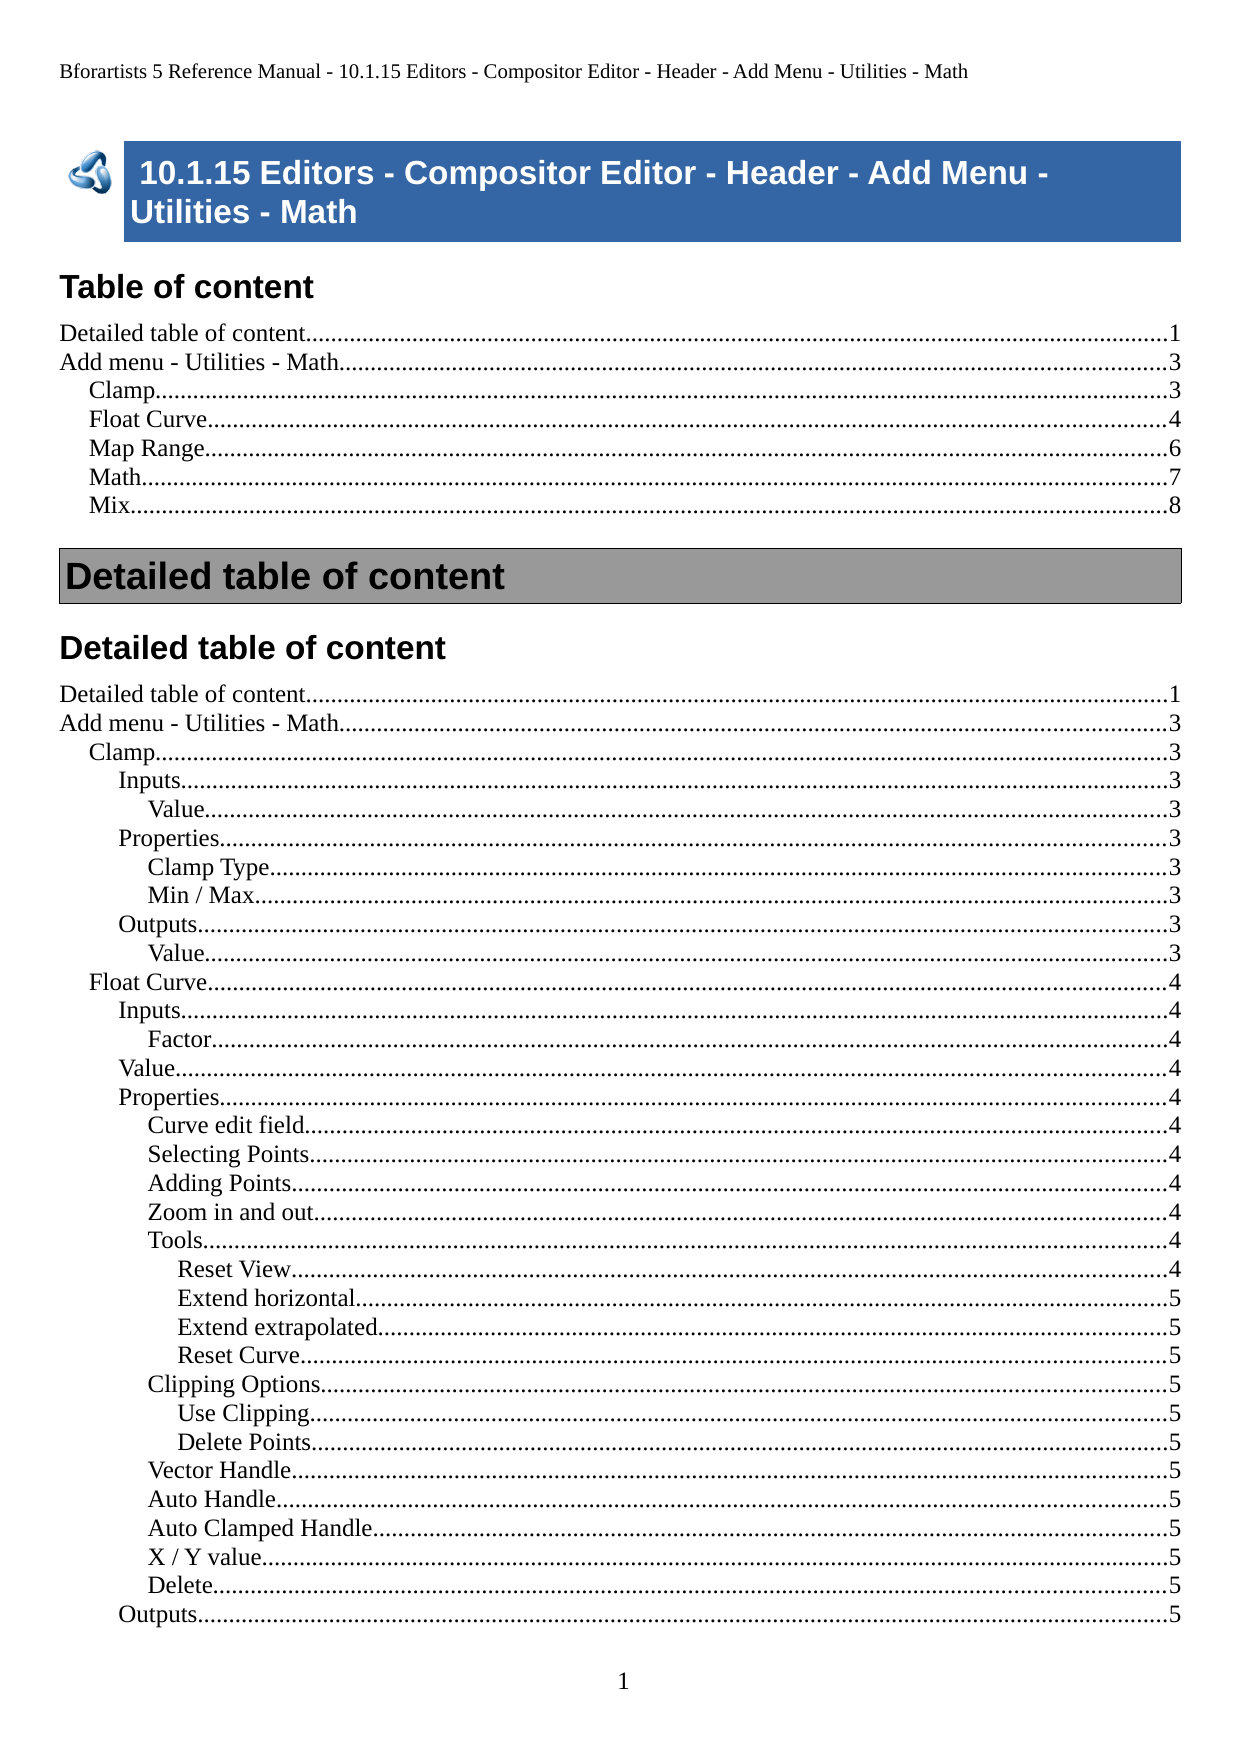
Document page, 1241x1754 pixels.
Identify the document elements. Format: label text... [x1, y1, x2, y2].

text Extend extrapolated 5 [177, 1312, 1181, 1340]
text Math 7 [88, 462, 1181, 490]
text Factor 4 [147, 1024, 1181, 1053]
text Auto Clamped Handle 5 [147, 1513, 1181, 1542]
text Clipping Options 5 [147, 1369, 1181, 1398]
text Clamp Type 3 [147, 852, 1181, 880]
text Delete Points 5 [177, 1427, 1181, 1455]
text Properties 3 [118, 823, 1181, 852]
text Clamp 3 [88, 375, 1181, 404]
text Min / Max 3 [147, 880, 1181, 909]
text Value 3 [147, 938, 1181, 967]
text Properties 4 [118, 1082, 1181, 1110]
text Reset View 4 [177, 1254, 1181, 1283]
text Outputs 5 [118, 1599, 1181, 1628]
table_header 10.1.15 Editors - Compositor Editor - Header - Add Menu - Utilities - Math [124, 141, 1181, 242]
text Tools 4 [147, 1225, 1181, 1254]
subtitle Detailed table of content [59, 628, 1181, 667]
text Extend horizontal 5 [177, 1283, 1181, 1312]
text Delete 5 [147, 1570, 1181, 1599]
text Mix 8 [88, 490, 1181, 519]
text Map Range 6 [88, 433, 1181, 462]
text X / Y value 5 [147, 1542, 1181, 1570]
text Use Clipping 5 [177, 1398, 1181, 1427]
text Float Curve 4 [88, 404, 1181, 433]
text Outputs 3 [118, 909, 1181, 938]
table_header [59, 141, 124, 242]
text Auto Handle 5 [147, 1484, 1181, 1513]
text Vector Handle 5 [147, 1455, 1181, 1484]
text Inputs 3 [118, 765, 1181, 794]
text Selecting Points 4 [147, 1139, 1181, 1168]
text Clamp 3 [88, 737, 1181, 765]
text Add menu - Utilities - Math 3 [59, 347, 1181, 375]
text Adding Points 4 [147, 1168, 1181, 1197]
text Detailed table of content 1 [59, 318, 1181, 347]
table_header Detailed table of content [60, 549, 1181, 603]
text Detailed table of content 1 [59, 679, 1181, 708]
text Inputs 4 [118, 995, 1181, 1024]
picture [65, 147, 114, 197]
text Curve edit field 4 [147, 1110, 1181, 1139]
text Add menu - Utilities - Math 3 [59, 708, 1181, 737]
subtitle Table of content [59, 267, 1181, 305]
text Value 3 [147, 794, 1181, 823]
text Float Curve 4 [88, 967, 1181, 995]
text Value 4 [118, 1053, 1181, 1082]
text Reset Curve 5 [177, 1340, 1181, 1369]
text Zoom in and out 4 [147, 1197, 1181, 1225]
